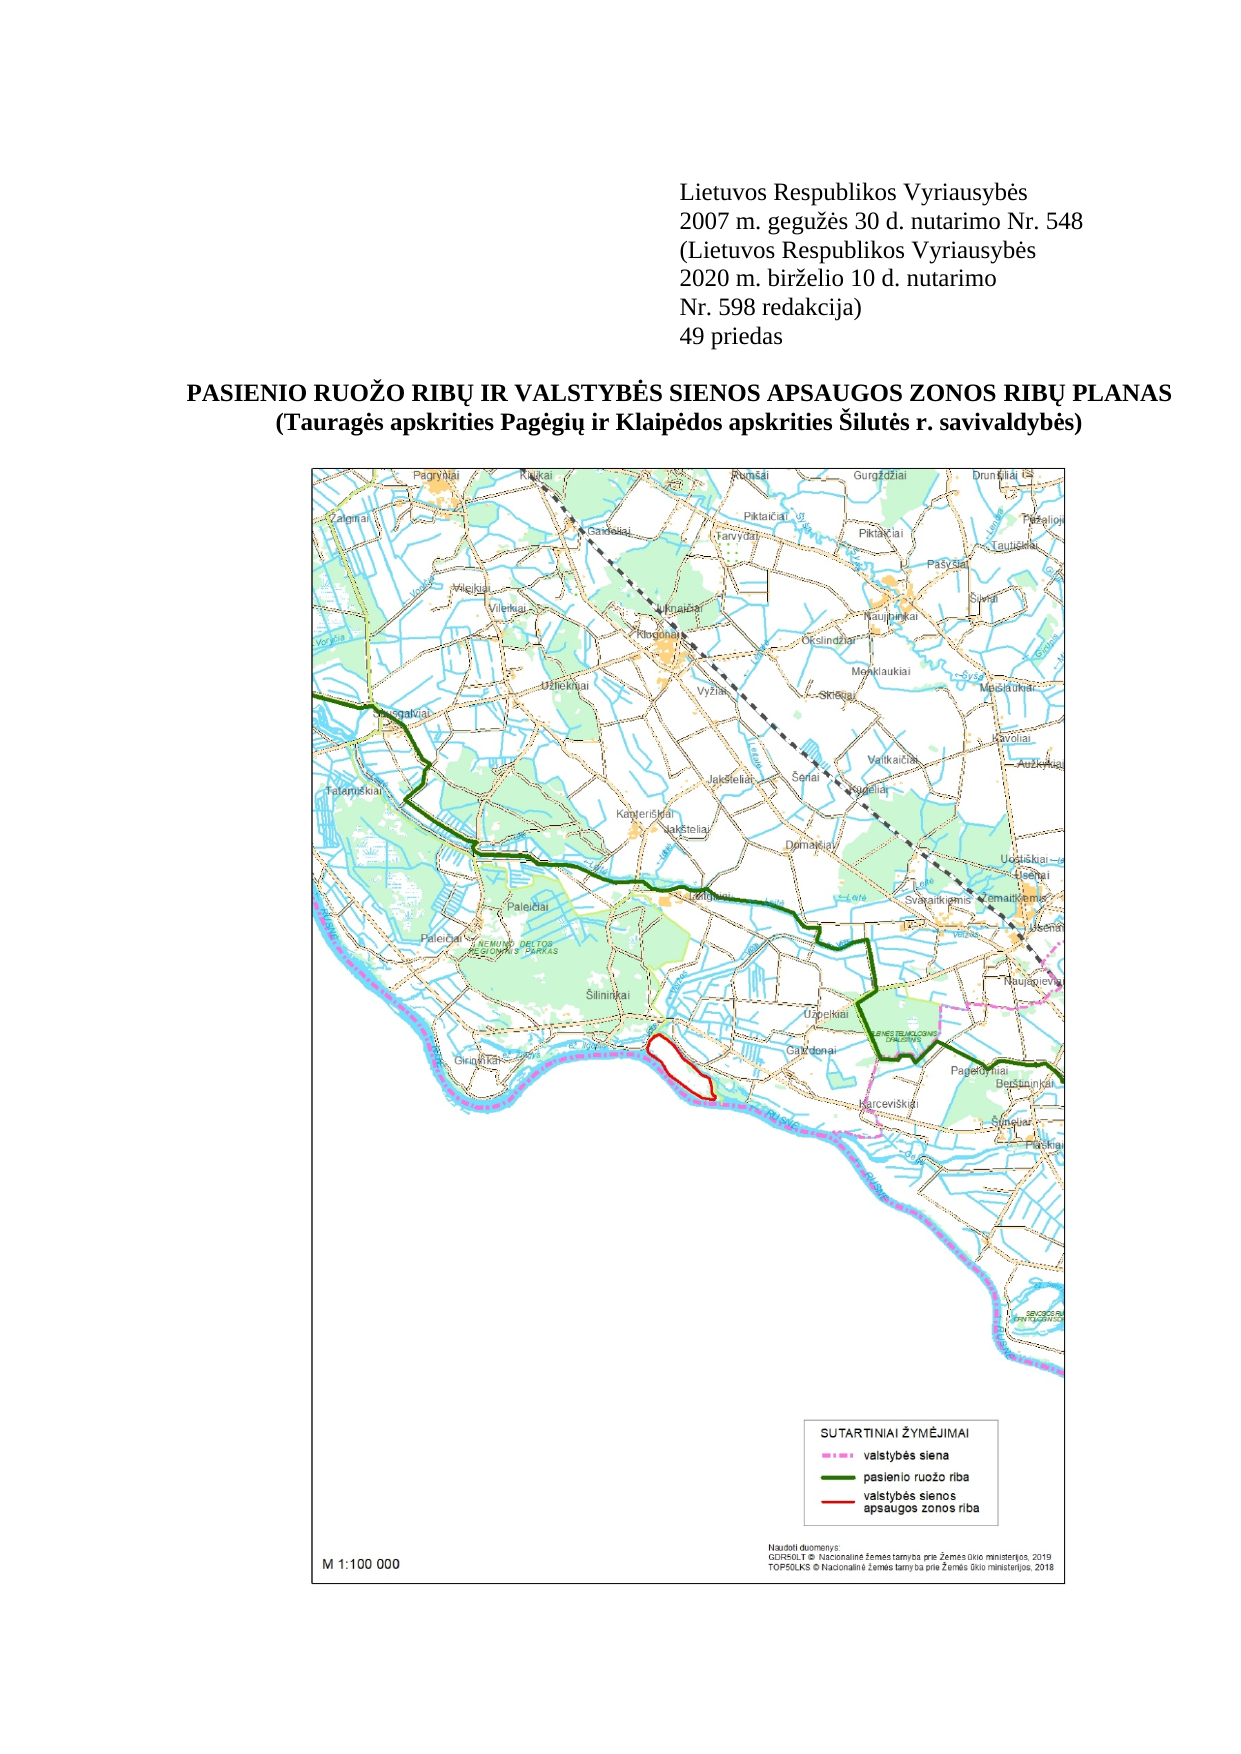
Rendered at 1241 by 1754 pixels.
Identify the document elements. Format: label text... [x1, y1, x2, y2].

text 49 priedas [177, 321, 1181, 350]
text PASIENIO RUOŽO RIBŲ IR VALSTYBĖS SIENOS APSAUGOS ZONOS RIBŲ PLANAS (Tauragės apskrities Pagėgių ir Klaipėdos apskrities Šilutės r. savivaldybės) [177, 378, 1181, 436]
text Nr. 598 redakcija) [177, 292, 1181, 321]
text (Lietuvos Respublikos Vyriausybės [177, 235, 1181, 263]
text 2007 m. gegužės 30 d. nutarimo Nr. 548 [177, 206, 1181, 235]
text 2020 m. birželio 10 d. nutarimo [177, 263, 1181, 292]
text Lietuvos Respublikos Vyriausybės [177, 177, 1181, 206]
